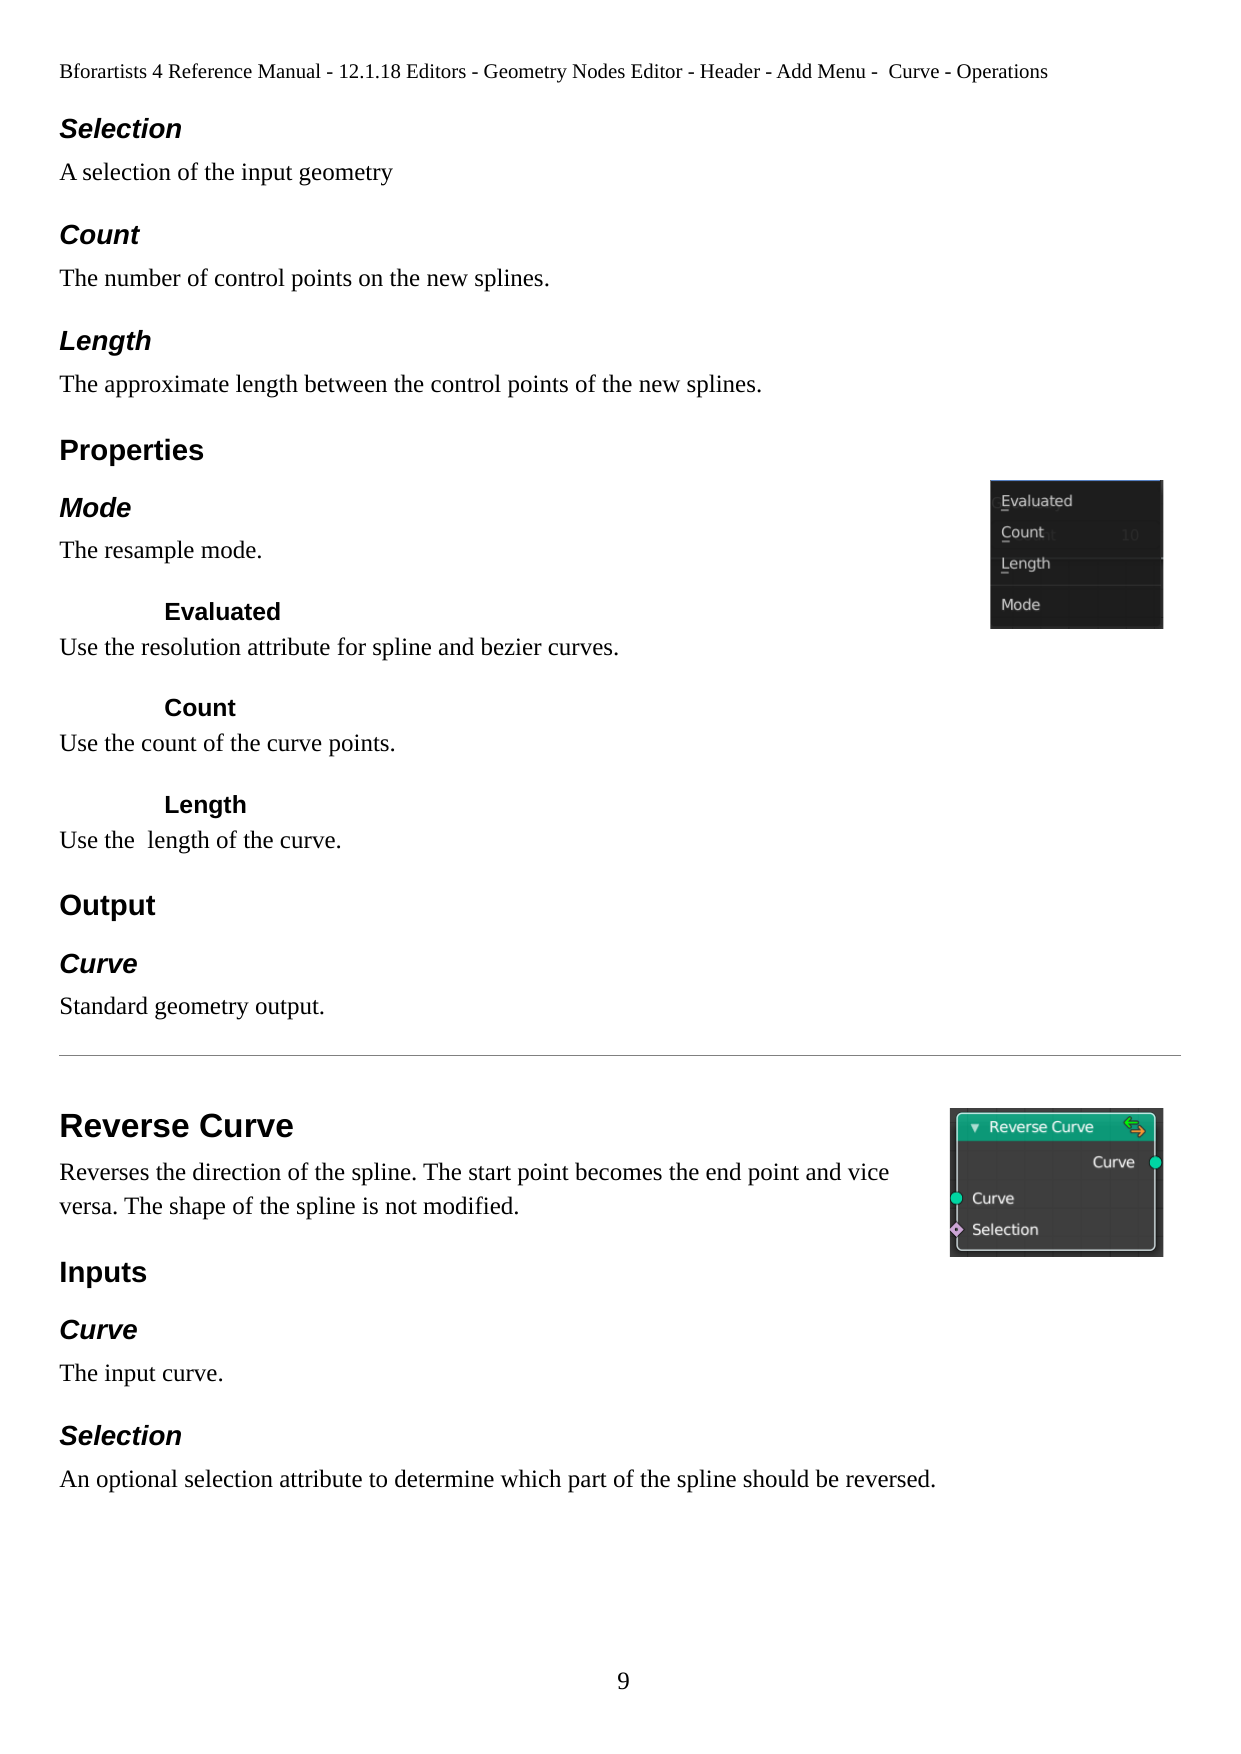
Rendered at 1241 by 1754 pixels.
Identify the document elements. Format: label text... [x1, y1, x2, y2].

text Reverses the direction of the spline. The start point becomes the end point and vice versa. The shape of the spline is not modified. [59, 1157, 949, 1220]
subtitle Curve [59, 1313, 1181, 1345]
subtitle Mode [59, 491, 990, 523]
text An optional selection attribute to determine which part of the spline should be reversed. [59, 1464, 1181, 1493]
subtitle Selection [59, 1419, 1181, 1451]
subtitle Properties [14, 432, 1181, 466]
subtitle Length [59, 790, 1181, 818]
text Use the count of the curve points. [59, 728, 1181, 757]
text The approximate length between the control points of the new splines. [59, 369, 1181, 398]
text A selection of the input geometry [59, 157, 1181, 186]
text Standard geometry output. [59, 991, 1181, 1020]
subtitle Count [59, 218, 1181, 250]
subtitle Selection [59, 113, 1181, 144]
subtitle [1164, 597, 1181, 626]
subtitle Output [14, 888, 1181, 922]
subtitle Curve [59, 947, 1181, 979]
text The resample mode. [59, 536, 990, 564]
text The number of control points on the new splines. [59, 263, 1181, 292]
text Use the resolution attribute for spline and bezier curves. [59, 632, 1181, 661]
subtitle Inputs [14, 1255, 1181, 1288]
text The input curve. [59, 1358, 1181, 1387]
subtitle Count [59, 693, 1181, 722]
picture [949, 1108, 1164, 1257]
subtitle Evaluated [59, 597, 990, 626]
subtitle [1164, 491, 1181, 523]
subtitle Length [59, 324, 1181, 356]
picture [990, 480, 1164, 629]
text [1164, 536, 1181, 564]
text Use the length of the curve. [59, 825, 1181, 853]
subtitle Reverse Curve [14, 1106, 1181, 1144]
